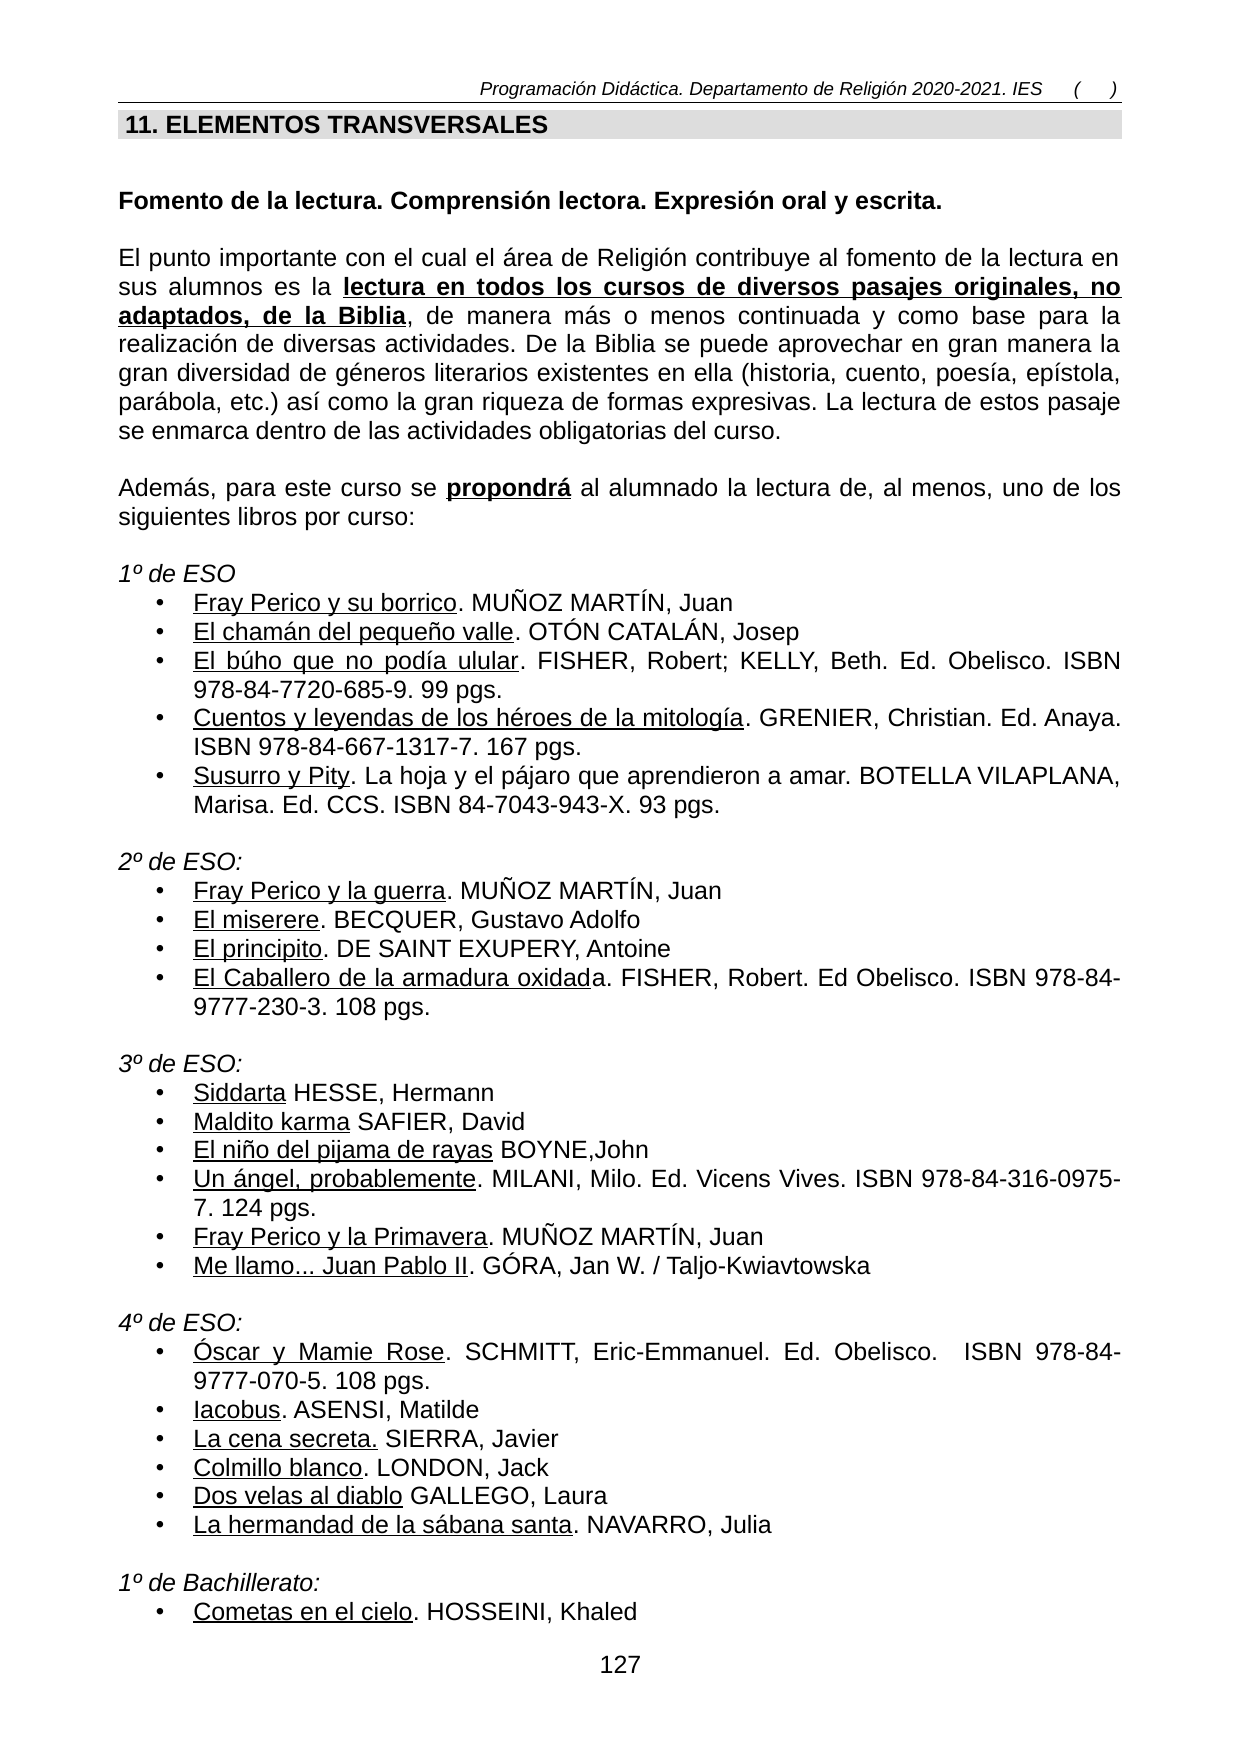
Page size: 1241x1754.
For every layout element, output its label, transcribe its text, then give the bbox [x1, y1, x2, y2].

list 2º de ESO: [81, 847, 1122, 876]
list Siddarta HESSE, Hermann [156, 1078, 1122, 1107]
list Fray Perico y la Primavera. MUÑOZ MARTÍN, Juan [156, 1222, 1122, 1251]
list Iacobus. ASENSI, Matilde [156, 1395, 1122, 1424]
list La cena secreta. SIERRA, Javier [156, 1424, 1122, 1452]
list Dos velas al diablo GALLEGO, Laura [156, 1481, 1122, 1510]
text 3º de ESO: [118, 1049, 1122, 1078]
list Fray Perico y su borrico. MUÑOZ MARTÍN, Juan [156, 588, 1122, 617]
list El Caballero de la armadura oxidada. FISHER, Robert. Ed Obelisco. ISBN 978-84-9777-230-3. 108 pgs. [156, 963, 1122, 1020]
list El búho que no podía ulular. FISHER, Robert; KELLY, Beth. Ed. Obelisco. ISBN 978-84-7720-685-9. 99 pgs. [156, 646, 1122, 703]
text Fomento de la lectura. Comprensión lectora. Expresión oral y escrita. [118, 186, 1122, 214]
list Cuentos y leyendas de los héroes de la mitología. GRENIER, Christian. Ed. Anaya. ISBN 978-84-667-1317-7. 167 pgs. [156, 703, 1122, 761]
list 4º de ESO: [81, 1308, 1122, 1337]
list La hermandad de la sábana santa. NAVARRO, Julia [156, 1510, 1122, 1539]
list El miserere. BECQUER, Gustavo Adolfo [156, 905, 1122, 934]
text 1º de Bachillerato: [118, 1568, 1122, 1597]
text 1º de ESO [118, 559, 1122, 588]
list El principito. DE SAINT EXUPERY, Antoine [156, 934, 1122, 963]
list Fray Perico y la guerra. MUÑOZ MARTÍN, Juan [156, 876, 1122, 905]
list Susurro y Pity. La hoja y el pájaro que aprendieron a amar. BOTELLA VILAPLANA, Marisa. Ed. CCS. ISBN 84-7043-943-X. 93 pgs. [156, 761, 1122, 819]
text Además, para este curso se propondrá al alumnado la lectura de, al menos, uno de los siguientes libros por curso: [118, 473, 1122, 531]
list Colmillo blanco. LONDON, Jack [156, 1452, 1122, 1481]
list El chamán del pequeño valle. OTÓN CATALÁN, Josep [156, 617, 1122, 646]
list ELEMENTOS TRANSVERSALES [118, 110, 1122, 139]
list Me llamo... Juan Pablo II. GÓRA, Jan W. / Taljo-Kwiavtowska [156, 1251, 1122, 1280]
list Óscar y Mamie Rose. SCHMITT, Eric-Emmanuel. Ed. Obelisco. ISBN 978-84-9777-070-5. 108 pgs. [156, 1337, 1122, 1395]
list Un ángel, probablemente. MILANI, Milo. Ed. Vicens Vives. ISBN 978-84-316-0975-7. 124 pgs. [156, 1164, 1122, 1222]
text El punto importante con el cual el área de Religión contribuye al fomento de la lectura en sus alumnos es la lectura en todos los cursos de diversos pasajes originales, no adaptados, de la Biblia, de manera más o menos continuada y como base para la realización de diversas actividades. De la Biblia se puede aprovechar en gran manera la gran diversidad de géneros literarios existentes en ella (historia, cuento, poesía, epístola, parábola, etc.) así como la gran riqueza de formas expresivas. La lectura de estos pasaje se enmarca dentro de las actividades obligatorias del curso. [118, 243, 1122, 444]
list Cometas en el cielo. HOSSEINI, Khaled [156, 1597, 1122, 1625]
list El niño del pijama de rayas BOYNE,John [156, 1136, 1122, 1164]
list Maldito karma SAFIER, David [156, 1107, 1122, 1136]
